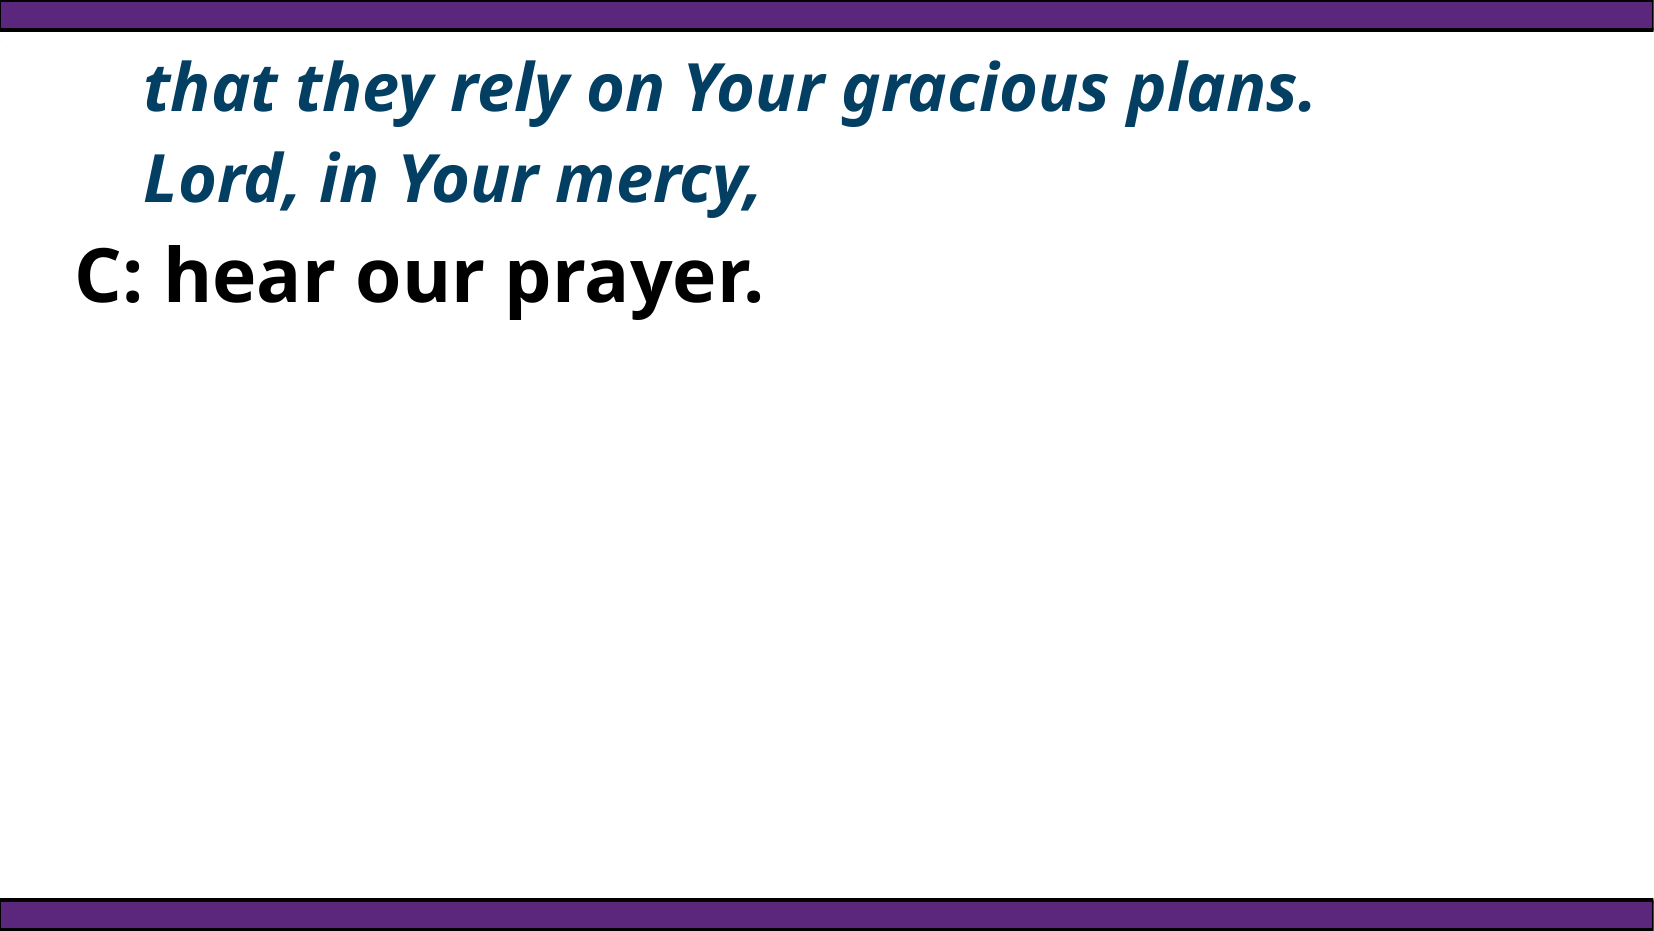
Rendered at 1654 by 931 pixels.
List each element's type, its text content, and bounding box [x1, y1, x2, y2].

picture [0, 31, 1654, 900]
text_box [0, 900, 1654, 931]
text_box that they rely on Your gracious plans. Lord, in Your mercy, C: hear our prayer. [60, 33, 1594, 331]
text_box [0, 0, 1654, 31]
